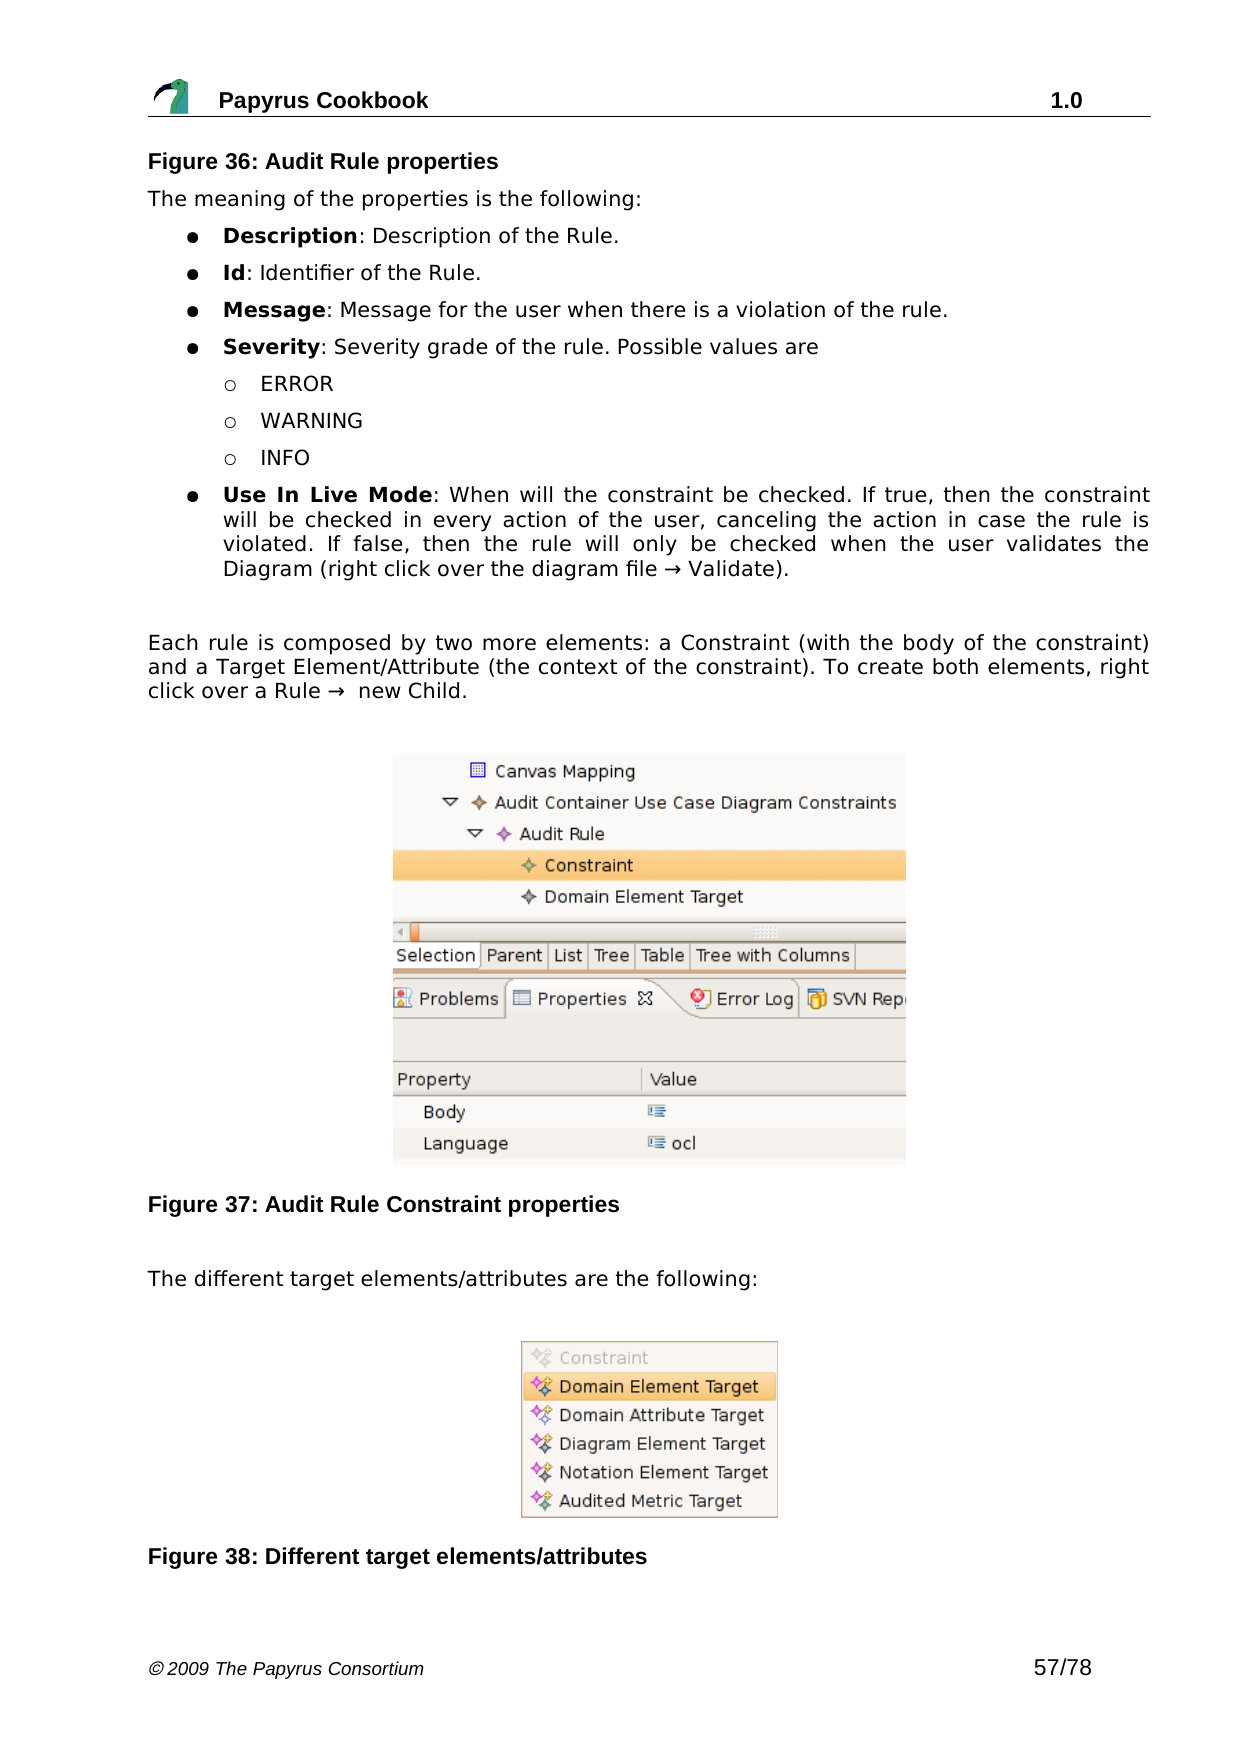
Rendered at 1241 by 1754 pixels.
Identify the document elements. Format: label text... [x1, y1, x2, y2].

text The different target elements/attributes are the following: [148, 1267, 1151, 1292]
list INFO [223, 446, 1151, 471]
list Use In Live Mode: When will the constraint be checked. If true, then the constraint will be checked in every action of the user, canceling the action in case the rule is violated. If false, then the rule will only be checked when the user validates the Diagram (right click over the diagram file → Validate). [185, 483, 1151, 581]
text The meaning of the properties is the following: [148, 187, 1151, 212]
list ERROR [223, 372, 1151, 397]
text Figure 36: Audit Rule properties [148, 148, 1151, 175]
picture [521, 1341, 778, 1518]
list WARNING [223, 409, 1151, 434]
list Description: Description of the Rule. [185, 224, 1151, 249]
text Figure 38: Different target elements/attributes [148, 1543, 1151, 1570]
picture [153, 79, 189, 114]
picture [392, 753, 907, 1166]
text Each rule is composed by two more elements: a Constraint (with the body of the constraint) and a Target Element/Attribute (the context of the constraint). To create both elements, right click over a Rule → new Child. [148, 631, 1151, 704]
list Message: Message for the user when there is a violation of the rule. [185, 298, 1151, 323]
list Id: Identifier of the Rule. [185, 261, 1151, 286]
list Severity: Severity grade of the rule. Possible values are [185, 335, 1151, 360]
text Figure 37: Audit Rule Constraint properties [148, 1191, 1151, 1218]
